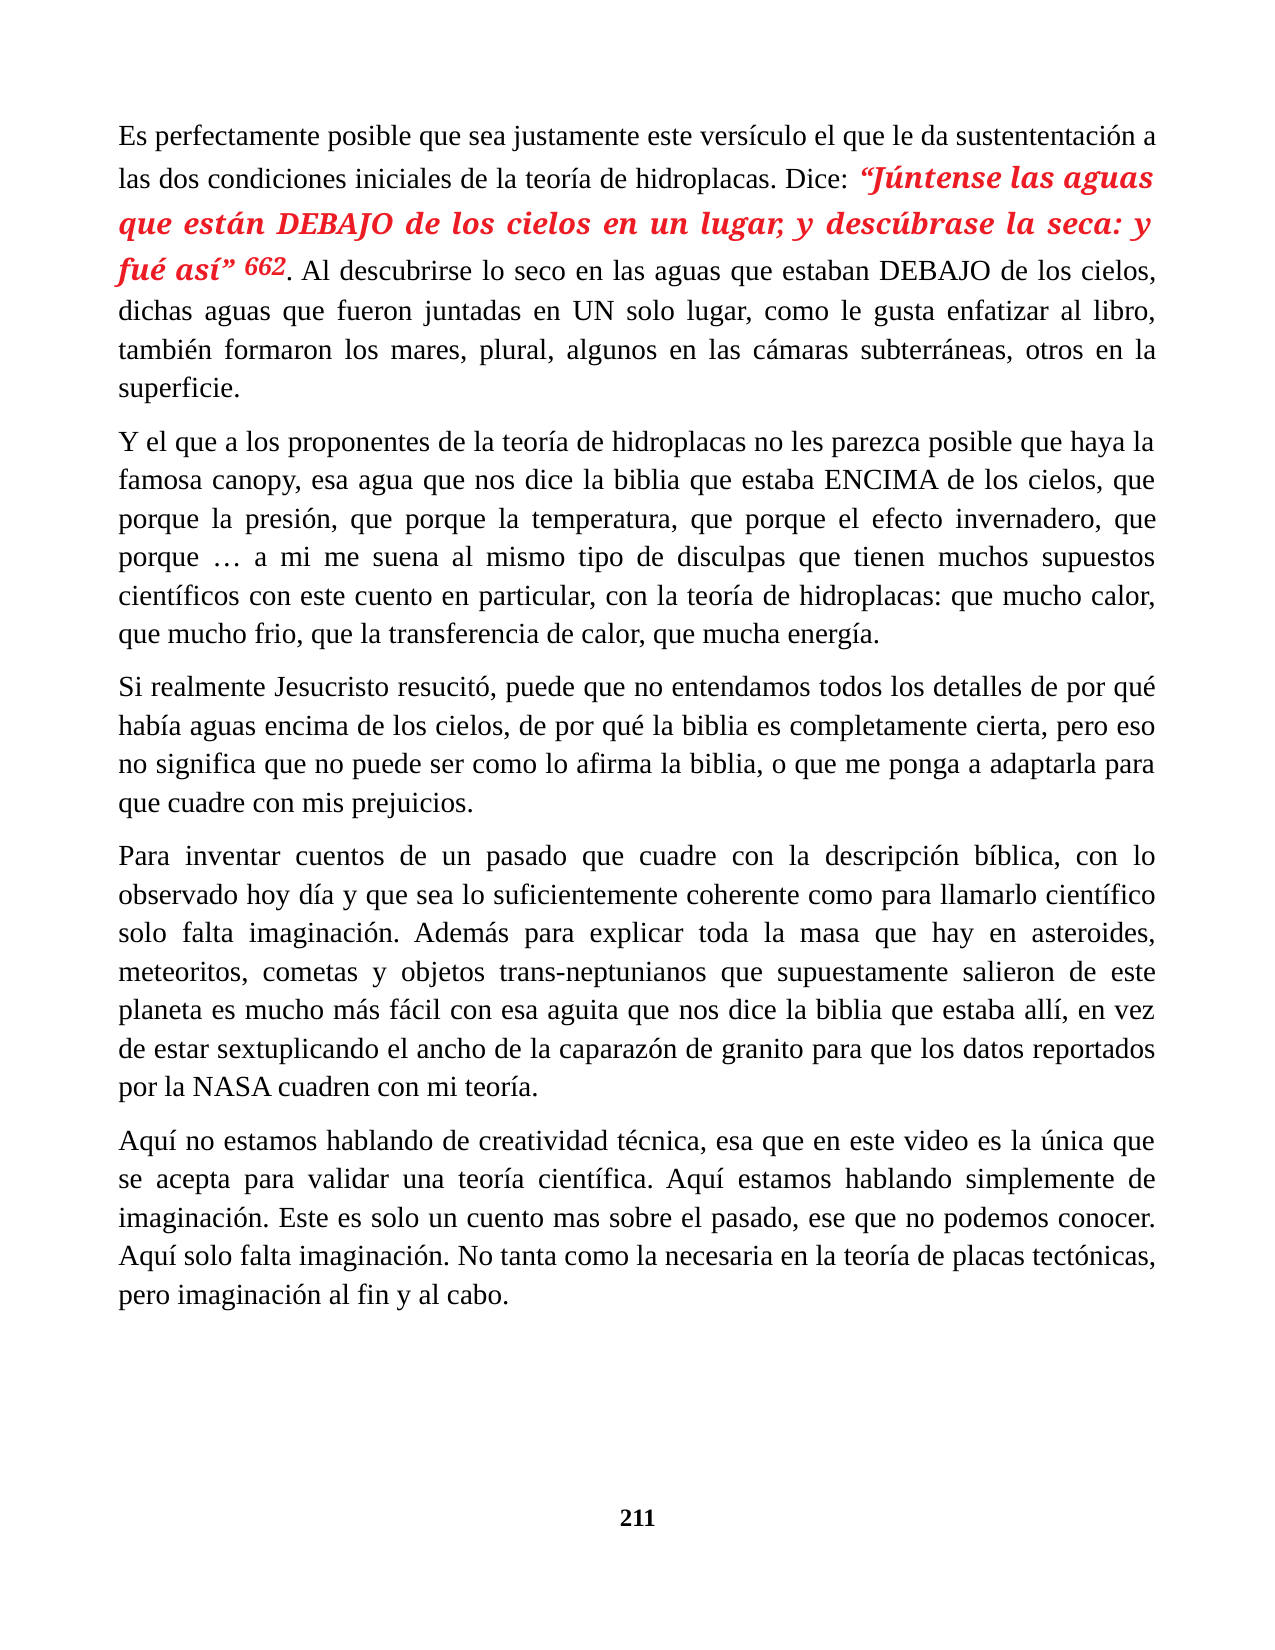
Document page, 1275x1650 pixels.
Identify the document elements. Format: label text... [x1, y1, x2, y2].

text Aquí no estamos hablando de creatividad técnica, esa que en este video es la única que se acepta para validar una teoría científica. Aquí estamos hablando simplemente de imaginación. Este es solo un cuento mas sobre el pasado, ese que no podemos conocer. Aquí solo falta imaginación. No tanta como la necesaria en la teoría de placas tectónicas, pero imaginación al fin y al cabo. [118, 1123, 1157, 1310]
text Y el que a los proponentes de la teoría de hidroplacas no les parezca posible que haya la famosa canopy, esa agua que nos dice la biblia que estaba ENCIMA de los cielos, que porque la presión, que porque la temperatura, que porque el efecto invernadero, que porque … a mi me suena al mismo tipo de disculpas que tienen muchos supuestos científicos con este cuento en particular, con la teoría de hidroplacas: que mucho calor, que mucho frio, que la transferencia de calor, que mucha energía. [118, 424, 1157, 650]
text Es perfectamente posible que sea justamente este versículo el que le da sustententación a las dos condiciones iniciales de la teoría de hidroplacas. Dice: “Júntense las aguas que están DEBAJO de los cielos en un lugar, y descúbrase la seca: y fué así” . Al descubrirse lo seco en las aguas que estaban DEBAJO de los cielos, dichas aguas que fueron juntadas en UN solo lugar, como le gusta enfatizar al libro, también formaron los mares, plural, algunos en las cámaras subterráneas, otros en la superficie. [118, 118, 1157, 404]
text Si realmente Jesucristo resucitó, puede que no entendamos todos los detalles de por qué había aguas encima de los cielos, de por qué la biblia es completamente cierta, pero eso no significa que no puede ser como lo afirma la biblia, o que me ponga a adaptarla para que cuadre con mis prejuicios. [118, 669, 1157, 819]
text Para inventar cuentos de un pasado que cuadre con la descripción bíblica, con lo observado hoy día y que sea lo suficientemente coherente como para llamarlo científico solo falta imaginación. Además para explicar toda la masa que hay en asteroides, meteoritos, cometas y objetos trans-neptunianos que supuestamente salieron de este planeta es mucho más fácil con esa aguita que nos dice la biblia que estaba allí, en vez de estar sextuplicando el ancho de la caparazón de granito para que los datos reportados por la NASA cuadren con mi teoría. [118, 838, 1157, 1103]
